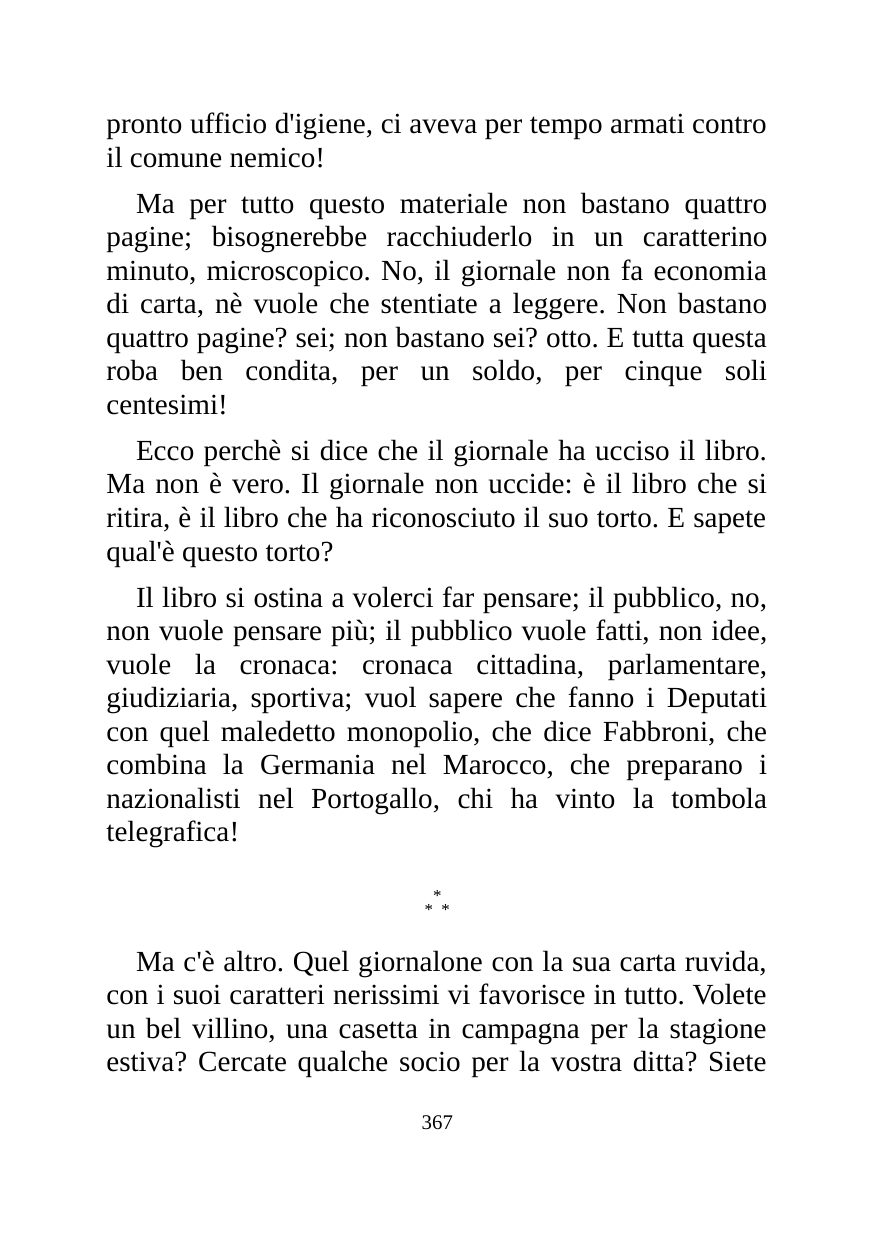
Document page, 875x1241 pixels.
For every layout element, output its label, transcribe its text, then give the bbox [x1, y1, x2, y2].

text Ecco perchè si dice che il giornale ha ucciso il libro. Ma non è vero. Il giornale non uccide: è il libro che si ritira, è il libro che ha riconosciuto il suo torto. E sapete qual'è questo torto? [106, 433, 768, 567]
text Ma c'è altro. Quel giornalone con la sua carta ruvida, con i suoi caratteri nerissimi vi favorisce in tutto. Volete un bel villino, una casetta in campagna per la stagione estiva? Cercate qualche socio per la vostra ditta? Siete [106, 944, 768, 1078]
text *** [106, 885, 768, 919]
text pronto ufficio d'igiene, ci aveva per tempo armati contro il comune nemico! [106, 106, 768, 173]
text Ma per tutto questo materiale non bastano quattro pagine; bisognerebbe racchiuderlo in un caratterino minuto, microscopico. No, il giornale non fa economia di carta, nè vuole che stentiate a leggere. Non bastano quattro pagine? sei; non bastano sei? otto. E tutta questa roba ben condita, per un soldo, per cinque soli centesimi! [106, 186, 768, 421]
text Il libro si ostina a volerci far pensare; il pubblico, no, non vuole pensare più; il pubblico vuole fatti, non idee, vuole la cronaca: cronaca cittadina, parlamentare, giudiziaria, sportiva; vuol sapere che fanno i Deputati con quel maledetto monopolio, che dice Fabbroni, che combina la Germania nel Marocco, che preparano i nazionalisti nel Portogallo, chi ha vinto la tombola telegrafica! [106, 580, 768, 848]
